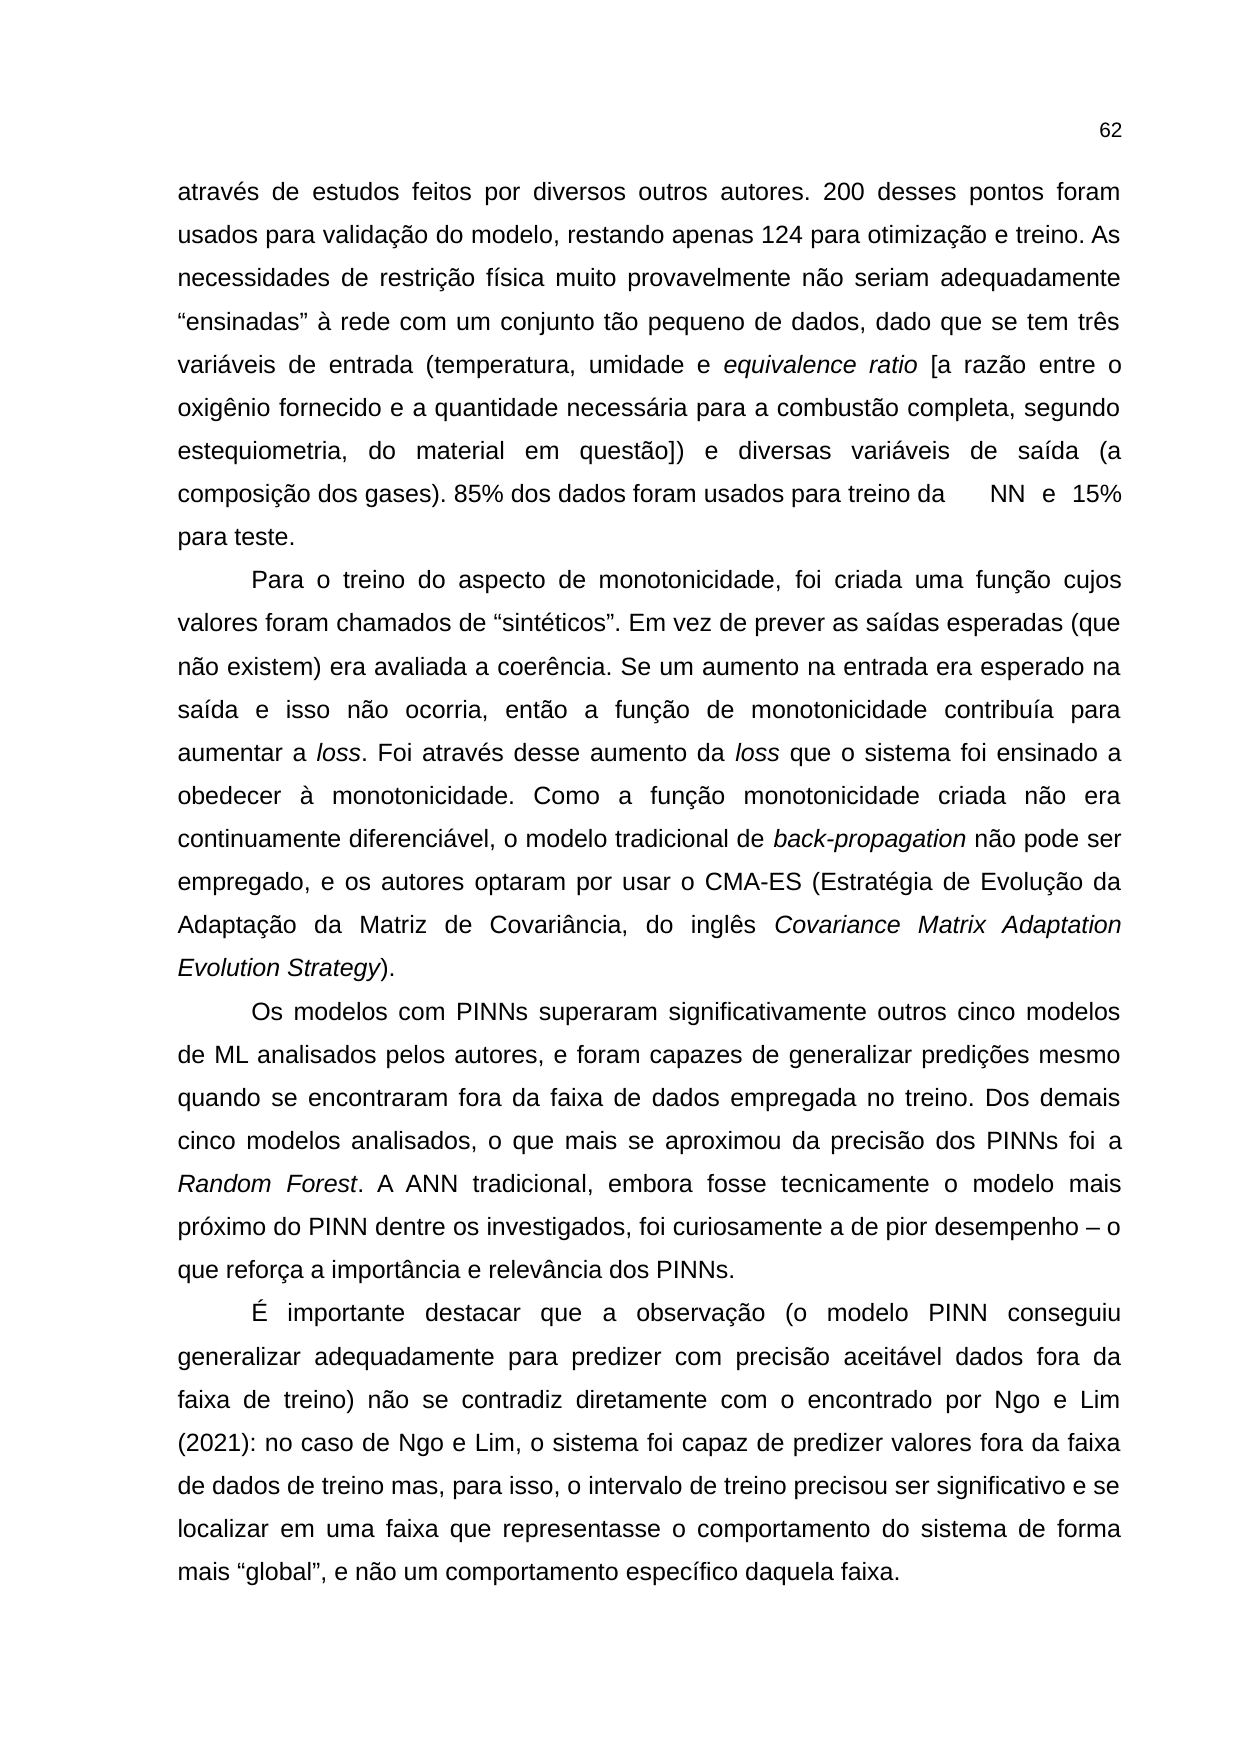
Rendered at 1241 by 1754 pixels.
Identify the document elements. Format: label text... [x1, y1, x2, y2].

text Para o treino do aspecto de monotonicidade, foi criada uma função cujos valores foram chamados de “sintéticos”. Em vez de prever as saídas esperadas (que não existem) era avaliada a coerência. Se um aumento na entrada era esperado na saída e isso não ocorria, então a função de monotonicidade contribuía para aumentar a loss. Foi através desse aumento da loss que o sistema foi ensinado a obedecer à monotonicidade. Como a função monotonicidade criada não era continuamente diferenciável, o modelo tradicional de back-propagation não pode ser empregado, e os autores optaram por usar o CMA-ES (Estratégia de Evolução da Adaptação da Matriz de Covariância, do inglês Covariance Matrix Adaptation Evolution Strategy). [177, 565, 1122, 982]
text através de estudos feitos por diversos outros autores. 200 desses pontos foram usados para validação do modelo, restando apenas 124 para otimização e treino. As necessidades de restrição física muito provavelmente não seriam adequadamente “ensinadas” à rede com um conjunto tão pequeno de dados, dado que se tem três variáveis de entrada (temperatura, umidade e equivalence ratio [a razão entre o oxigênio fornecido e a quantidade necessária para a combustão completa, segundo estequiometria, do material em questão]) e diversas variáveis de saída (a composição dos gases). 85% dos dados foram usados para treino da NN e 15% para teste. [177, 177, 1122, 551]
text É importante destacar que a observação (o modelo PINN conseguiu generalizar adequadamente para predizer com precisão aceitável dados fora da faixa de treino) não se contradiz diretamente com o encontrado por Ngo e Lim (2021): no caso de Ngo e Lim, o sistema foi capaz de predizer valores fora da faixa de dados de treino mas, para isso, o intervalo de treino precisou ser significativo e se localizar em uma faixa que representasse o comportamento do sistema de forma mais “global”, e não um comportamento específico daquela faixa. [177, 1298, 1122, 1586]
text Os modelos com PINNs superaram significativamente outros cinco modelos de ML analisados pelos autores, e foram capazes de generalizar predições mesmo quando se encontraram fora da faixa de dados empregada no treino. Dos demais cinco modelos analisados, o que mais se aproximou da precisão dos PINNs foi a Random Forest. A ANN tradicional, embora fosse tecnicamente o modelo mais próximo do PINN dentre os investigados, foi curiosamente a de pior desempenho – o que reforça a importância e relevância dos PINNs. [177, 996, 1122, 1284]
